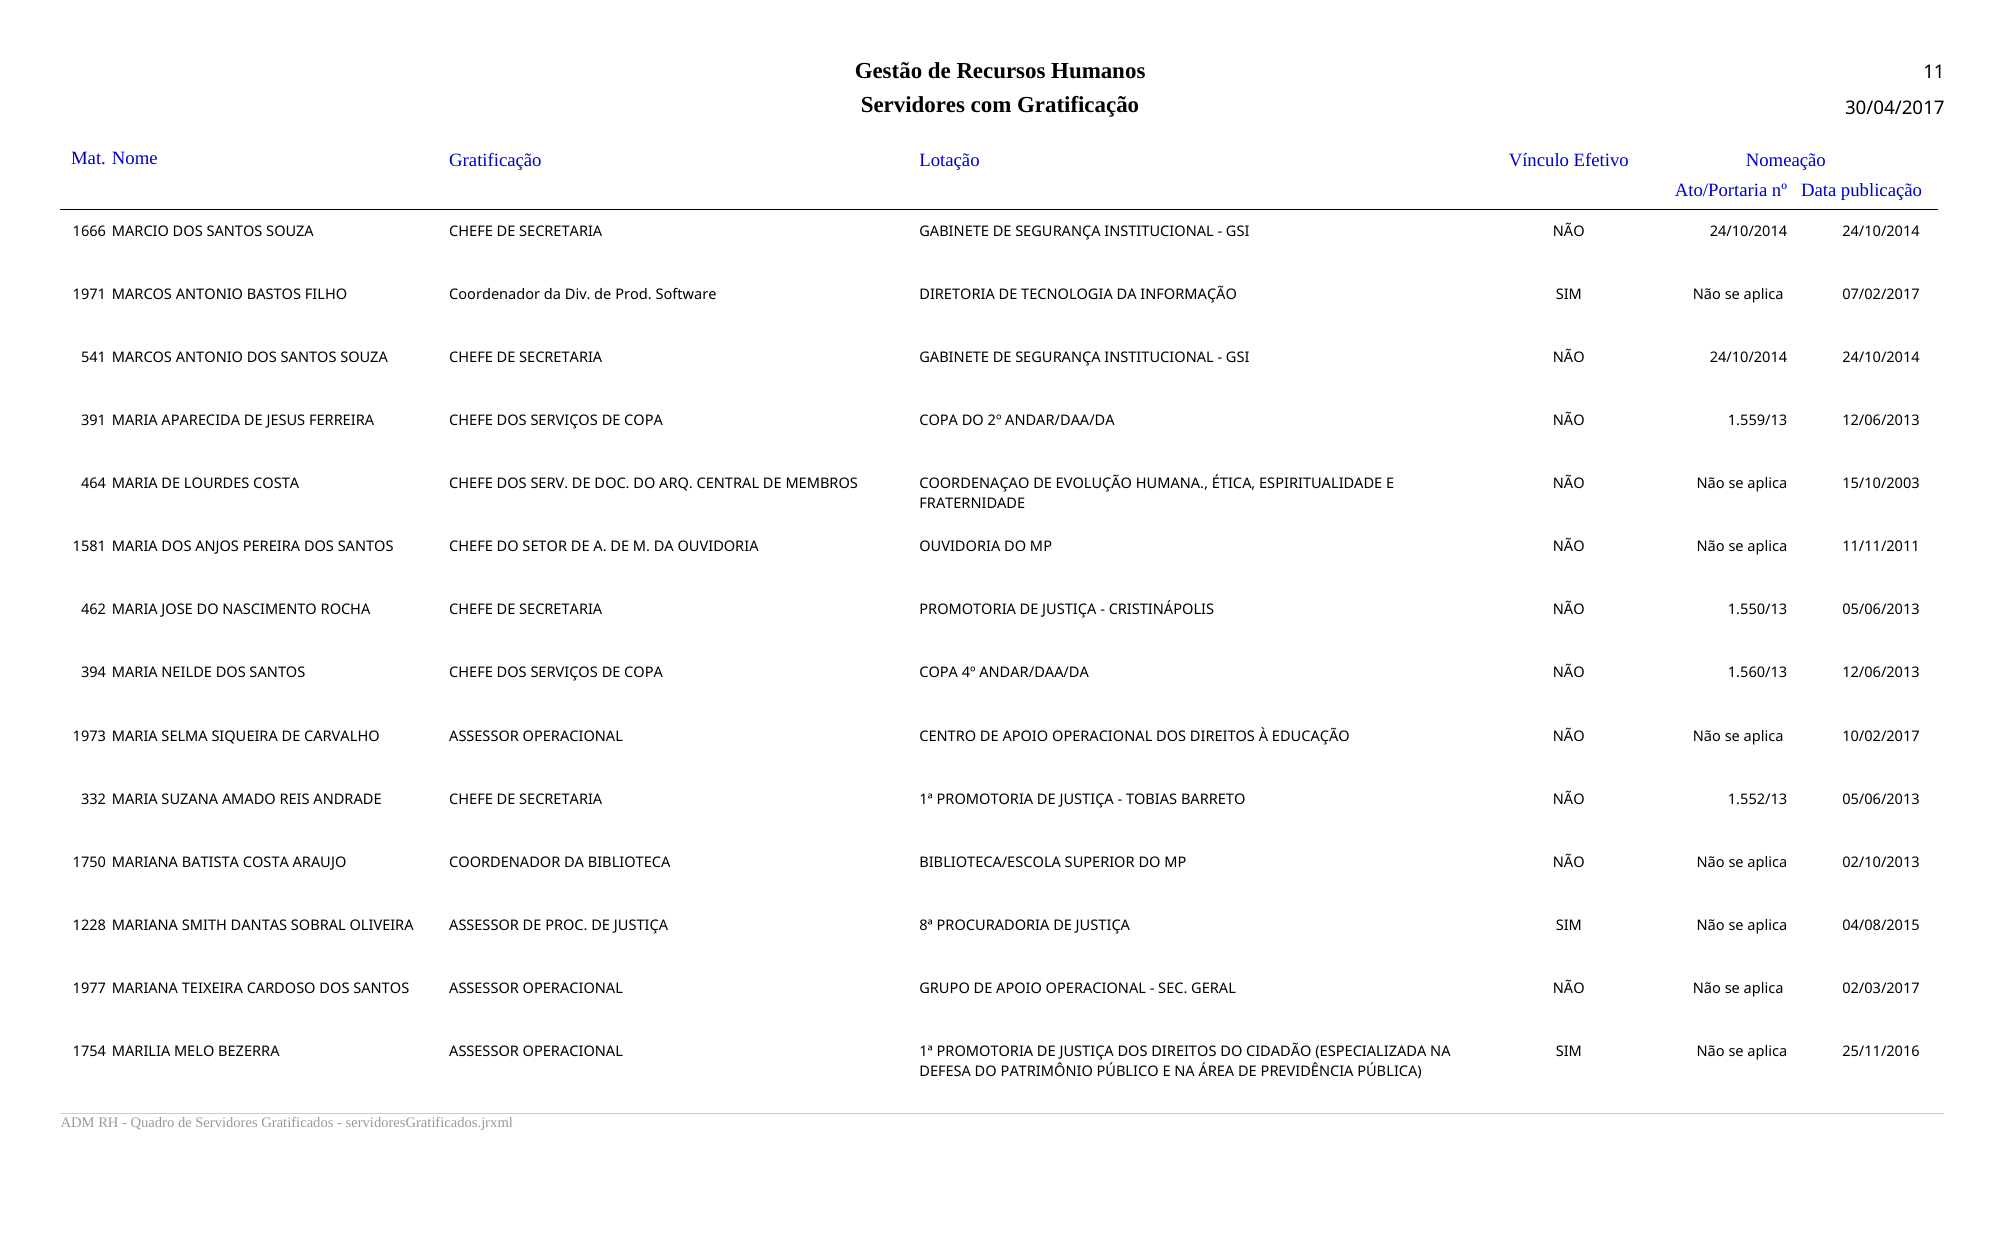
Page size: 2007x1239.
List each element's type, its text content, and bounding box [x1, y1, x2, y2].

table_cell 1ª PROMOTORIA DE JUSTIÇA DOS DIREITOS DO CIDADÃO (ESPECIALIZADA NA DEFESA DO PATRIMÔNIO PÚBLICO E NA ÁREA DE PREVIDÊNCIA PÚBLICA) [919, 1041, 1486, 1101]
table_cell [1486, 578, 2007, 596]
table_cell [1922, 149, 2007, 177]
table_cell MARIA SELMA SIQUEIRA DE CARVALHO [112, 725, 440, 785]
table_cell [440, 312, 449, 326]
table_cell [910, 662, 919, 691]
table_cell MARIANA TEIXEIRA CARDOSO DOS SANTOS [112, 978, 440, 1038]
table_cell [440, 957, 449, 975]
table_cell 12/06/2013 [1793, 410, 1919, 438]
table_cell [910, 565, 919, 578]
table_cell [1787, 599, 1792, 628]
table_cell Nomeação [1649, 149, 1922, 178]
table_cell 02/10/2013 [1793, 852, 1919, 880]
table_cell [440, 628, 449, 641]
table_cell [1486, 515, 2007, 533]
table_cell [1486, 438, 1495, 452]
table_cell [910, 1006, 919, 1020]
table_cell [910, 347, 919, 375]
table_cell [1642, 943, 2007, 957]
table_cell [910, 1070, 919, 1083]
table_cell [1642, 438, 2007, 452]
table_cell [1642, 149, 1649, 177]
table_cell [1486, 284, 1495, 312]
table_cell 332 [9, 789, 106, 817]
table_cell [440, 754, 449, 767]
table_cell [0, 831, 112, 848]
table_cell ASSESSOR DE PROC. DE JUSTIÇA [449, 915, 910, 975]
table_cell [1920, 662, 2007, 691]
table_cell [106, 662, 112, 691]
table_cell [0, 1006, 112, 1020]
table_cell 391 [9, 410, 106, 438]
table_cell [106, 978, 112, 1006]
table_cell [199, 149, 449, 177]
table_cell [0, 95, 213, 123]
table_cell [1787, 410, 1792, 438]
table_cell [1920, 915, 2007, 943]
table_cell [0, 725, 9, 754]
table_cell [1486, 880, 1495, 894]
table_cell 1.552/13 [1649, 789, 1787, 817]
table_cell [0, 220, 9, 249]
table_cell NÃO [1495, 662, 1642, 704]
table_cell [0, 789, 9, 817]
table_cell [1642, 501, 2007, 515]
table_cell 02/03/2017 [1793, 978, 1919, 1006]
table_cell 24/10/2014 [1649, 347, 1787, 375]
table_cell 394 [9, 662, 106, 691]
table_cell [440, 641, 449, 659]
table_cell 1.559/13 [1649, 410, 1787, 438]
table_cell [440, 578, 449, 596]
table_cell [1486, 1006, 1495, 1020]
table_cell [910, 789, 919, 817]
table_cell [106, 149, 112, 177]
table_cell [1486, 326, 2007, 343]
table_cell [440, 894, 449, 912]
table_cell DIRETORIA DE TECNOLOGIA DA INFORMAÇÃO [919, 284, 1486, 343]
table_cell [0, 473, 9, 501]
table_cell [1486, 852, 1495, 880]
table_cell [1642, 754, 2007, 767]
table_cell [910, 149, 919, 177]
table_cell Servidores com Gratificação [213, 91, 1787, 123]
table_cell MARIA NEILDE DOS SANTOS [112, 662, 440, 722]
table_cell [1945, 95, 2007, 123]
table_cell 15/10/2003 [1793, 473, 1919, 501]
table_cell [440, 438, 449, 452]
table_cell [1486, 943, 1495, 957]
table_cell 07/02/2017 [1793, 284, 1919, 312]
table_cell MARIA DE LOURDES COSTA [112, 473, 440, 533]
table_cell [440, 852, 449, 880]
table_cell [910, 943, 919, 957]
table_cell [1486, 452, 2007, 470]
table_cell [1920, 284, 2007, 312]
table_cell MARIA APARECIDA DE JESUS FERREIRA [112, 410, 440, 470]
table_cell [106, 725, 112, 754]
table_cell [1486, 691, 1495, 704]
table_cell [1922, 179, 2007, 208]
table_cell [440, 1006, 449, 1020]
table_cell MARIANA BATISTA COSTA ARAUJO [112, 852, 440, 912]
table_cell [0, 312, 112, 326]
table_cell [1486, 389, 2007, 407]
table_cell 04/08/2015 [1793, 915, 1919, 943]
table_cell BIBLIOTECA/ESCOLA SUPERIOR DO MP [919, 852, 1486, 912]
table_cell [1486, 831, 2007, 848]
table_cell [0, 817, 112, 831]
table_cell Vínculo Efetivo [1495, 149, 1642, 178]
table_cell 1977 [9, 978, 106, 1006]
table_cell ADM RH - Quadro de Servidores Gratificados - servidoresGratificados.jrxml [60, 1114, 1944, 1137]
table_cell [1642, 852, 1649, 880]
table_cell [1486, 641, 2007, 659]
table_cell [910, 1020, 919, 1038]
table_cell [1787, 978, 1792, 1006]
table_cell [910, 1083, 919, 1101]
table_cell Lotação [919, 149, 1486, 178]
table_cell [0, 915, 9, 943]
table_cell [440, 880, 449, 894]
table_cell [1642, 410, 1649, 438]
table_cell [0, 894, 112, 912]
table_cell 1750 [9, 852, 106, 880]
table_cell [910, 768, 919, 785]
table_cell [440, 662, 449, 691]
table_cell [1486, 375, 1495, 389]
table_cell [1787, 536, 1792, 564]
table_cell [0, 768, 112, 785]
table_cell 1754 [9, 1041, 106, 1069]
table_cell [440, 347, 449, 375]
table_cell 25/11/2016 [1793, 1041, 1919, 1069]
table_cell [440, 326, 449, 343]
table_cell 05/06/2013 [1793, 599, 1919, 628]
table_cell [910, 831, 919, 848]
table_cell [1787, 725, 1792, 754]
table_cell [0, 347, 9, 375]
table_cell [0, 249, 112, 262]
table_cell MARIA DOS ANJOS PEREIRA DOS SANTOS [112, 536, 440, 596]
table_cell [1486, 473, 1495, 501]
table_cell [440, 599, 449, 628]
table_cell [1642, 536, 1649, 564]
table_cell COORDENAÇAO DE EVOLUÇÃO HUMANA., ÉTICA, ESPIRITUALIDADE E FRATERNIDADE [919, 473, 1486, 533]
table_cell [106, 284, 112, 312]
table_cell [1642, 1006, 2007, 1020]
table_cell [0, 389, 112, 407]
table_cell [0, 1041, 9, 1069]
table_cell 1.550/13 [1649, 599, 1787, 628]
table_cell [0, 957, 112, 975]
table_cell [440, 978, 449, 1006]
table_cell Gratificação [449, 149, 910, 178]
table_cell [1945, 59, 2007, 85]
table_cell 1228 [9, 915, 106, 943]
table_cell GABINETE DE SEGURANÇA INSTITUCIONAL - GSI [919, 220, 1486, 280]
table_cell [0, 149, 44, 177]
table_cell [0, 59, 213, 85]
table_cell [440, 691, 449, 704]
table_cell [910, 957, 919, 975]
table_cell [0, 515, 112, 533]
table_cell [1486, 628, 1495, 641]
table_cell [910, 817, 919, 831]
table_cell [440, 915, 449, 943]
table_cell [440, 220, 449, 249]
table_cell Coordenador da Div. de Prod. Software [449, 284, 910, 343]
table_cell SIM [1495, 284, 1642, 326]
table_cell 24/10/2014 [1793, 347, 1919, 375]
table_cell COORDENADOR DA BIBLIOTECA [449, 852, 910, 912]
table_cell [0, 565, 112, 578]
table_cell [1642, 375, 2007, 389]
table_cell NÃO [1495, 852, 1642, 894]
table_cell NÃO [1495, 410, 1642, 452]
table_cell 462 [9, 599, 106, 628]
table_cell [1486, 704, 2007, 722]
table_cell MARILIA MELO BEZERRA [112, 1041, 440, 1101]
table_cell [1486, 662, 1495, 691]
table_cell 1666 [9, 220, 106, 249]
table_cell 1973 [9, 725, 106, 754]
table_cell [1787, 473, 1792, 501]
table_cell 541 [9, 347, 106, 375]
table_cell [910, 326, 919, 343]
table_cell [0, 501, 112, 515]
table_cell MARIANA SMITH DANTAS SOBRAL OLIVEIRA [112, 915, 440, 975]
table_cell 11 [1790, 59, 1944, 85]
table_cell [1920, 536, 2007, 564]
table_cell [910, 599, 919, 628]
table_cell MARIA JOSE DO NASCIMENTO ROCHA [112, 599, 440, 659]
table_cell [1642, 473, 1649, 501]
table_cell [0, 179, 1649, 208]
table_cell [910, 452, 919, 470]
table_cell [1642, 599, 1649, 628]
table_cell [106, 473, 112, 501]
table_cell SIM [1495, 1041, 1642, 1083]
table_cell [1920, 725, 2007, 754]
table_cell [0, 326, 112, 343]
table_cell CHEFE DOS SERVIÇOS DE COPA [449, 662, 910, 722]
table_cell [106, 789, 112, 817]
table_cell MARCOS ANTONIO BASTOS FILHO [112, 284, 440, 343]
table_cell [440, 284, 449, 312]
table_cell [0, 536, 9, 564]
table_cell [910, 915, 919, 943]
table_cell 12/06/2013 [1793, 662, 1919, 691]
table_cell 1ª PROMOTORIA DE JUSTIÇA - TOBIAS BARRETO [919, 789, 1486, 848]
table_cell [910, 473, 919, 501]
table_cell [1920, 599, 2007, 628]
table_cell [1486, 817, 1495, 831]
table_cell [1642, 347, 1649, 375]
table_cell [1642, 220, 1649, 249]
table_cell 464 [9, 473, 106, 501]
table_cell [1642, 978, 1649, 1006]
table_cell [440, 943, 449, 957]
table_cell [1920, 220, 2007, 249]
table_cell [0, 599, 9, 628]
table_cell [910, 578, 919, 596]
table_cell [1920, 852, 2007, 880]
table_cell [440, 768, 449, 785]
table_cell [1920, 1041, 2007, 1069]
table_cell [0, 1101, 2007, 1113]
table_cell CHEFE DOS SERVIÇOS DE COPA [449, 410, 910, 470]
table_cell NÃO [1495, 347, 1642, 389]
table_cell [440, 452, 449, 470]
table_cell 10/02/2017 [1793, 725, 1919, 754]
table_cell [1642, 284, 1649, 312]
table_cell [1642, 249, 2007, 262]
table_cell CENTRO DE APOIO OPERACIONAL DOS DIREITOS À EDUCAÇÃO [919, 725, 1486, 785]
table_cell [910, 438, 919, 452]
table_cell CHEFE DE SECRETARIA [449, 220, 910, 280]
table_cell SIM [1495, 915, 1642, 957]
table_cell [1642, 725, 1649, 754]
table_cell [1486, 599, 1495, 628]
table_cell [1787, 1041, 1792, 1069]
table_cell [1642, 691, 2007, 704]
table_cell [1920, 789, 2007, 817]
table_cell [440, 473, 449, 501]
table_cell [0, 641, 112, 659]
table_cell [1486, 220, 1495, 249]
table_cell [440, 1083, 449, 1101]
table_cell [1920, 978, 2007, 1006]
table_cell [1787, 852, 1792, 880]
table_cell MARIA SUZANA AMADO REIS ANDRADE [112, 789, 440, 848]
table_cell [106, 1041, 112, 1069]
table_cell [1642, 880, 2007, 894]
table_cell 8ª PROCURADORIA DE JUSTIÇA [919, 915, 1486, 975]
table_cell [910, 704, 919, 722]
table_cell [910, 628, 919, 641]
table_cell [106, 347, 112, 375]
table_cell [1486, 725, 1495, 754]
table_cell [910, 641, 919, 659]
table_cell [910, 249, 919, 262]
table_cell Não se aplica [1649, 284, 1787, 312]
table_cell [440, 789, 449, 817]
table_cell [1642, 628, 2007, 641]
table_cell [1787, 284, 1792, 312]
table_cell [1486, 1041, 1495, 1069]
table_cell [910, 389, 919, 407]
table_cell CHEFE DE SECRETARIA [449, 599, 910, 659]
table_cell Não se aplica [1649, 915, 1787, 943]
table_cell [1486, 536, 1495, 564]
table_header Mat. [44, 147, 106, 177]
table_cell [1486, 149, 1495, 177]
table_cell NÃO [1495, 473, 1642, 515]
table_cell [910, 501, 919, 515]
table_cell [1486, 312, 1495, 326]
table_cell CHEFE DO SETOR DE A. DE M. DA OUVIDORIA [449, 536, 910, 596]
table_cell Não se aplica [1649, 725, 1787, 754]
table_cell 24/10/2014 [1793, 220, 1919, 249]
table_cell [0, 211, 2007, 220]
table_cell [0, 978, 9, 1006]
table_cell [0, 943, 112, 957]
table_cell [0, 375, 112, 389]
table_cell [1486, 1083, 2007, 1101]
table_cell [106, 410, 112, 438]
table_cell MARCIO DOS SANTOS SOUZA [112, 220, 440, 280]
table_cell [0, 1070, 112, 1083]
table_cell [440, 1070, 449, 1083]
table_cell [1486, 501, 1495, 515]
table_cell 1581 [9, 536, 106, 564]
table_cell MARCOS ANTONIO DOS SANTOS SOUZA [112, 347, 440, 407]
table_cell ASSESSOR OPERACIONAL [449, 1041, 910, 1101]
table_cell [0, 628, 112, 641]
table_cell [440, 536, 449, 564]
table_cell [910, 284, 919, 312]
table_cell [1486, 789, 1495, 817]
table_cell [0, 662, 9, 691]
table_cell [910, 978, 919, 1006]
table_cell [106, 915, 112, 943]
table_cell NÃO [1495, 725, 1642, 767]
table_cell NÃO [1495, 789, 1642, 831]
table_cell [910, 312, 919, 326]
table_cell [1642, 817, 2007, 831]
table_cell [1486, 915, 1495, 943]
table_cell [440, 817, 449, 831]
table_cell [0, 578, 112, 596]
table_cell [106, 599, 112, 628]
table_cell Ato/Portaria nº [1649, 179, 1787, 208]
table_cell [1486, 957, 2007, 975]
table_cell [910, 410, 919, 438]
table_cell 1971 [9, 284, 106, 312]
table_cell [0, 852, 9, 880]
table_cell [910, 515, 919, 533]
table_cell [1787, 347, 1792, 375]
table_cell ASSESSOR OPERACIONAL [449, 725, 910, 785]
table_cell [910, 852, 919, 880]
table_cell Gestão de Recursos Humanos [213, 57, 1787, 85]
table_cell [440, 831, 449, 848]
table_cell [0, 880, 112, 894]
table_cell [1787, 915, 1792, 943]
table_cell [106, 852, 112, 880]
table_cell [1642, 1041, 1649, 1069]
table_cell [0, 691, 112, 704]
table_cell COPA 4º ANDAR/DAA/DA [919, 662, 1486, 722]
table_cell [0, 1083, 112, 1101]
table_cell [1486, 768, 2007, 785]
table_cell [1787, 789, 1792, 817]
table_cell Não se aplica [1649, 852, 1787, 880]
table_cell NÃO [1495, 536, 1642, 578]
table_cell GRUPO DE APOIO OPERACIONAL - SEC. GERAL [919, 978, 1486, 1038]
table_cell [440, 410, 449, 438]
table_header [0, 0, 2007, 57]
table_cell [910, 691, 919, 704]
table_cell [1642, 662, 1649, 691]
table_cell [1486, 347, 1495, 375]
table_cell PROMOTORIA DE JUSTIÇA - CRISTINÁPOLIS [919, 599, 1486, 659]
table_cell [440, 1041, 449, 1069]
table_cell [440, 389, 449, 407]
table_cell OUVIDORIA DO MP [919, 536, 1486, 596]
table_cell [0, 704, 112, 722]
table_cell [1486, 249, 1495, 262]
table_cell [1787, 220, 1792, 249]
table_cell [106, 536, 112, 564]
table_cell Data publicação [1787, 179, 1922, 208]
table_cell [1945, 1113, 2007, 1137]
table_cell [0, 123, 2007, 147]
table_cell Não se aplica [1649, 1041, 1787, 1069]
table_cell [440, 704, 449, 722]
table_cell [1486, 565, 1495, 578]
table_cell [910, 1041, 919, 1069]
table_cell [440, 249, 449, 262]
table_cell [1642, 565, 2007, 578]
table_cell [1920, 473, 2007, 501]
table_cell [910, 725, 919, 754]
table_cell [0, 263, 112, 280]
table_cell [0, 85, 2007, 91]
table_cell 30/04/2017 [1790, 95, 1944, 123]
table_cell ASSESSOR OPERACIONAL [449, 978, 910, 1038]
table_cell [910, 894, 919, 912]
table_cell Não se aplica [1649, 978, 1787, 1006]
table_cell [440, 565, 449, 578]
table_cell [910, 375, 919, 389]
table_cell [1787, 662, 1792, 691]
table_cell 1.560/13 [1649, 662, 1787, 691]
table_cell [1920, 347, 2007, 375]
table_cell [910, 880, 919, 894]
table_cell Não se aplica [1649, 536, 1787, 564]
table_cell CHEFE DE SECRETARIA [449, 789, 910, 848]
table_cell [1642, 1070, 2007, 1083]
table_cell CHEFE DOS SERV. DE DOC. DO ARQ. CENTRAL DE MEMBROS [449, 473, 910, 533]
table_cell COPA DO 2º ANDAR/DAA/DA [919, 410, 1486, 470]
table_cell [0, 410, 9, 438]
table_cell [910, 536, 919, 564]
table_cell NÃO [1495, 599, 1642, 641]
table_cell [0, 438, 112, 452]
table_cell [106, 220, 112, 249]
table_cell [1486, 754, 1495, 767]
table_cell [1486, 894, 2007, 912]
table_cell 11/11/2011 [1793, 536, 1919, 564]
table_cell [1642, 915, 1649, 943]
table_cell [1486, 1070, 1495, 1083]
table_cell [0, 1113, 60, 1137]
table_cell [1642, 789, 1649, 817]
table_cell [1920, 410, 2007, 438]
table_cell [0, 284, 9, 312]
table_cell [0, 452, 112, 470]
table_cell 24/10/2014 [1649, 220, 1787, 249]
table_cell [1486, 263, 2007, 280]
table_cell [0, 1020, 112, 1038]
table_cell 05/06/2013 [1793, 789, 1919, 817]
table_cell [440, 375, 449, 389]
table_cell [440, 263, 449, 280]
table_cell [910, 754, 919, 767]
table_cell [440, 725, 449, 754]
table_cell [440, 1020, 449, 1038]
table_cell [440, 501, 449, 515]
table_cell CHEFE DE SECRETARIA [449, 347, 910, 407]
table_cell [910, 263, 919, 280]
table_cell [440, 515, 449, 533]
table_cell [1486, 410, 1495, 438]
table_cell [1642, 312, 2007, 326]
table_cell [0, 754, 112, 767]
table_cell [910, 220, 919, 249]
table_cell [1486, 1020, 2007, 1038]
table_cell NÃO [1495, 978, 1642, 1020]
table_cell Não se aplica [1649, 473, 1787, 501]
table_cell [1486, 978, 1495, 1006]
table_cell GABINETE DE SEGURANÇA INSTITUCIONAL - GSI [919, 347, 1486, 407]
table_header Nome [112, 147, 199, 177]
table_cell NÃO [1495, 220, 1642, 262]
